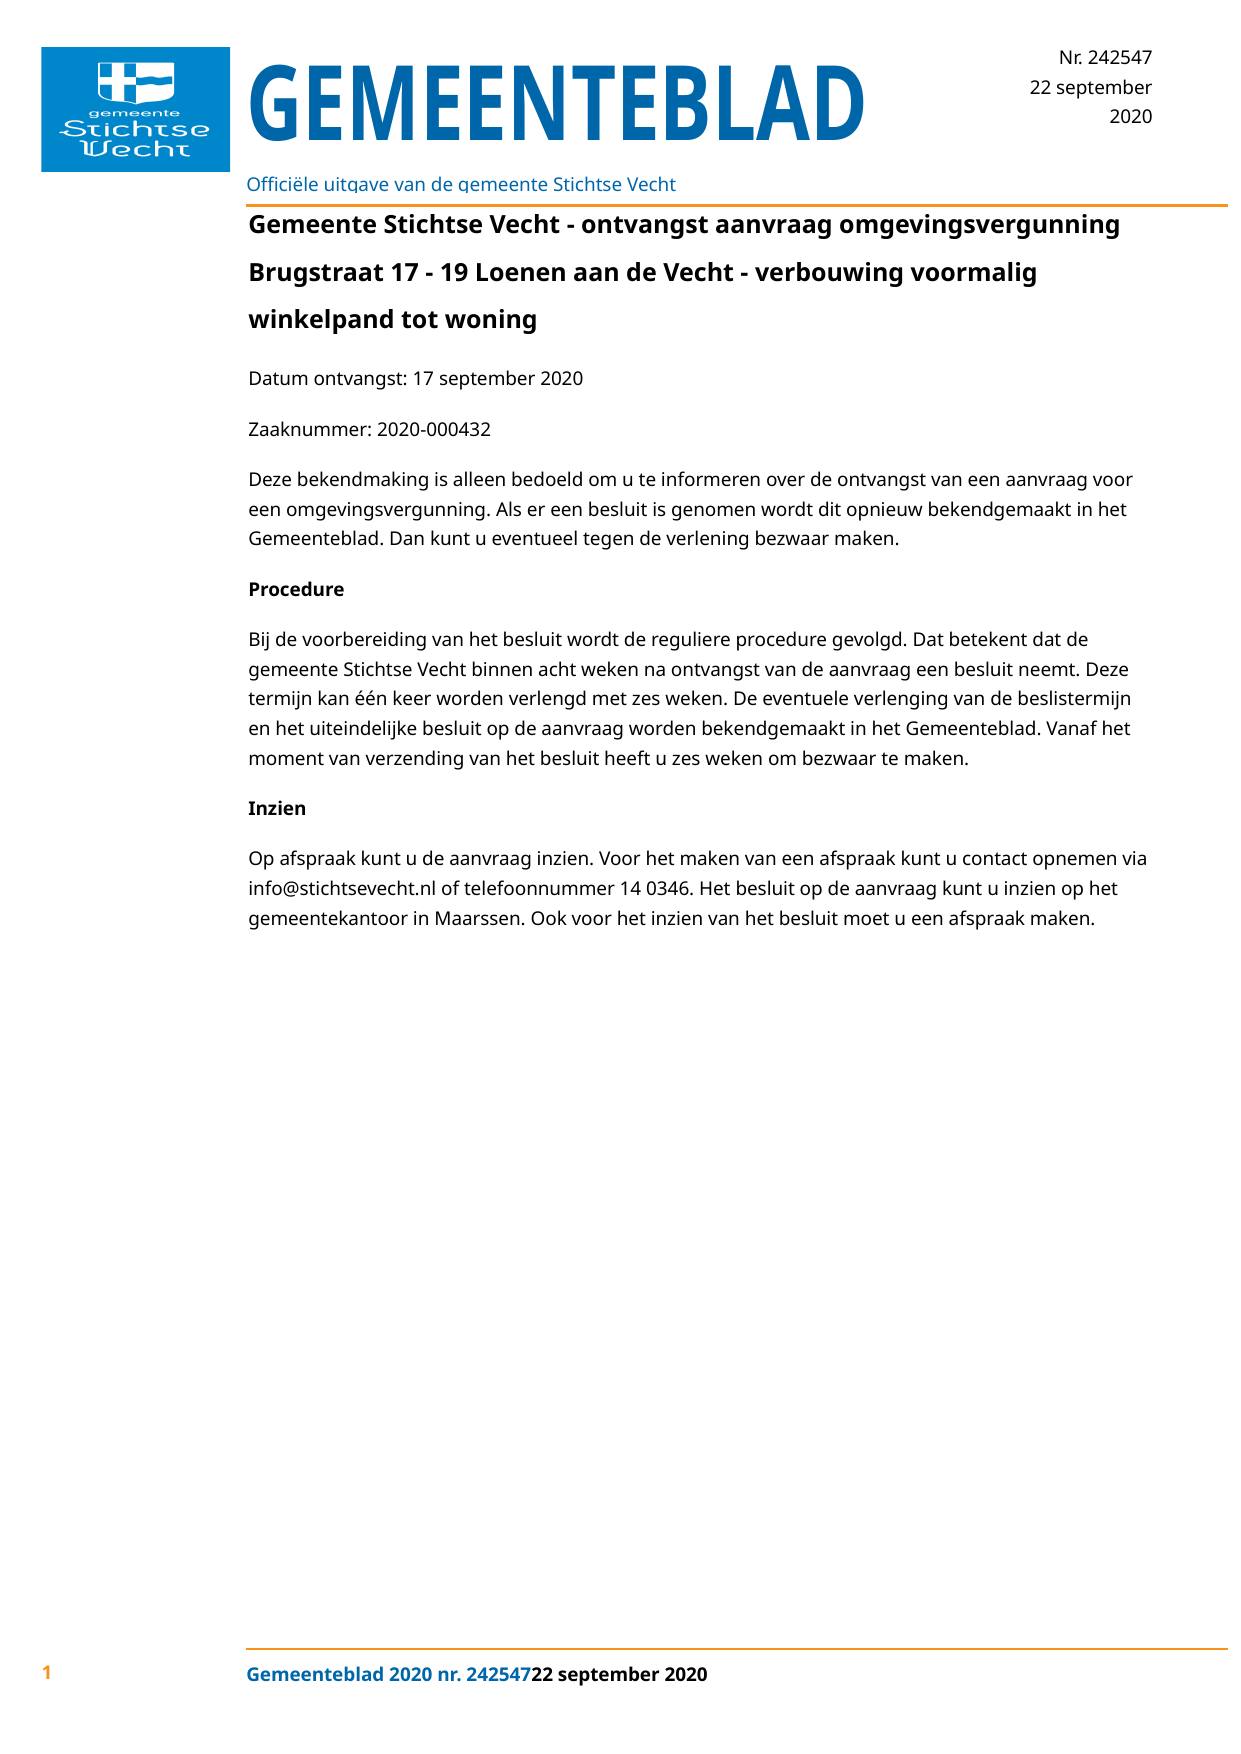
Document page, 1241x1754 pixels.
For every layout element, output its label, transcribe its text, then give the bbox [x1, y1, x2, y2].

text Deze bekendmaking is alleen bedoeld om u te informeren over de ontvangst van een aanvraag voor een omgevingsvergunning. Als er een besluit is genomen wordt dit opnieuw bekendgemaakt in het Gemeenteblad. Dan kunt u eventueel tegen de verlening bezwaar maken. [248, 466, 1152, 551]
text Datum ontvangst: 17 september 2020 [248, 366, 1152, 391]
text Gemeente Stichtse Vecht - ontvangst aanvraag omgevingsvergunning Brugstraat 17 - 19 Loenen aan de Vecht - verbouwing voormalig winkelpand tot woning [248, 207, 1152, 336]
picture [99, 63, 135, 101]
text Inzien [248, 795, 1152, 821]
text Zaaknummer: 2020-000432 [248, 416, 1152, 442]
text Op afspraak kunt u de aanvraag inzien. Voor het maken van een afspraak kunt u contact opnemen via info@stichtsevecht.nl of telefoonnummer 14 0346. Het besluit op de aanvraag kunt u inzien op het gemeentekantoor in Maarssen. Ook voor het inzien van het besluit moet u een afspraak maken. [248, 846, 1152, 930]
text Bij de voorbereiding van het besluit wordt de reguliere procedure gevolgd. Dat betekent dat de gemeente Stichtse Vecht binnen acht weken na ontvangst van de aanvraag een besluit neemt. Deze termijn kan één keer worden verlengd met zes weken. De eventuele verlenging van de beslistermijn en het uiteindelijke besluit op de aanvraag worden bekendgemaakt in het Gemeenteblad. Vanaf het moment van verzending van het besluit heeft u zes weken om bezwaar te maken. [248, 626, 1152, 770]
picture [137, 63, 174, 103]
text Procedure [248, 576, 1152, 602]
